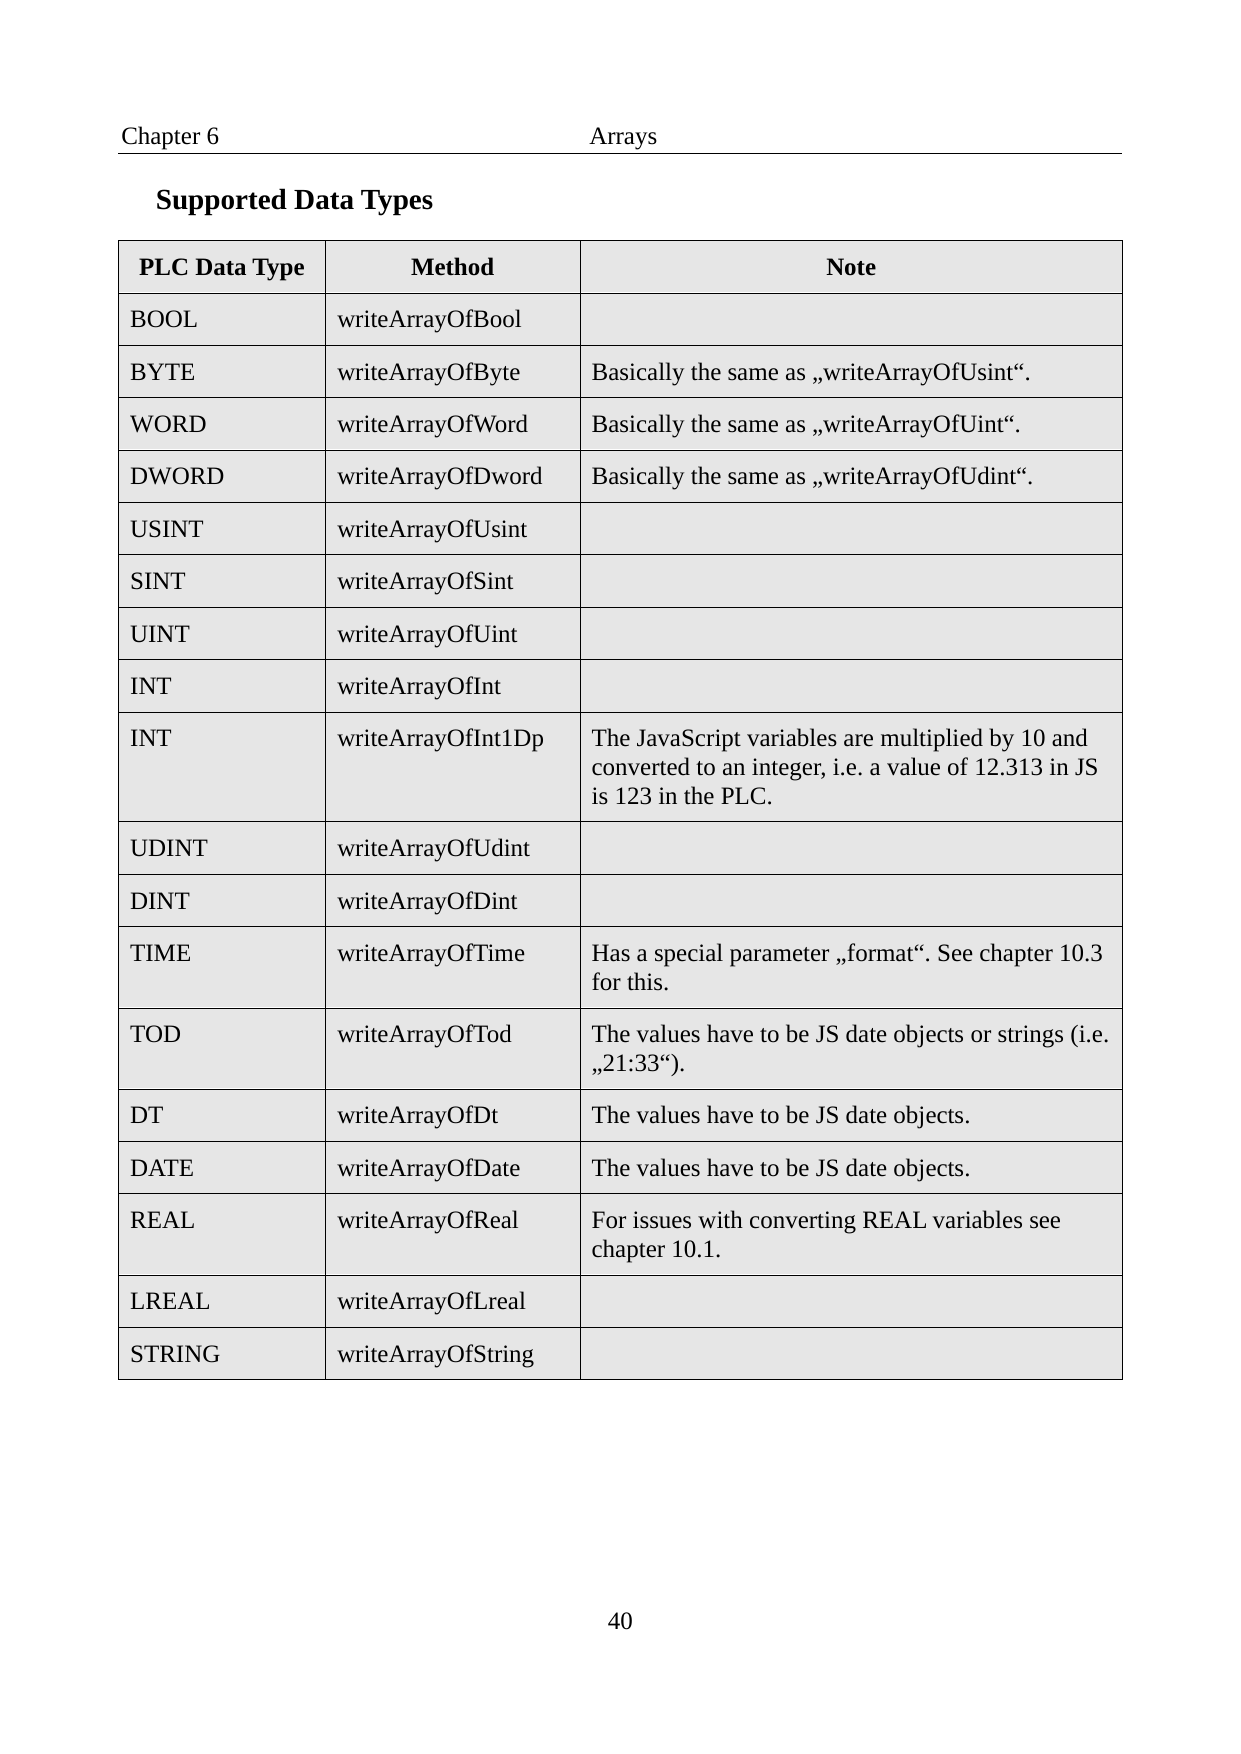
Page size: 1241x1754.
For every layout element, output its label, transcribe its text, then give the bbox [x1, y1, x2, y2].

table_cell writeArrayOfSint [326, 555, 580, 607]
table_cell LREAL [119, 1276, 325, 1327]
table_cell WORD [119, 398, 325, 449]
table_cell For issues with converting REAL variables see chapter 10.1. [581, 1194, 1122, 1274]
table_cell The values have to be JS date objects. [581, 1142, 1122, 1193]
table_cell writeArrayOfDate [326, 1142, 580, 1193]
table_header Method [326, 241, 580, 292]
table_cell UDINT [119, 822, 325, 874]
table_cell BYTE [119, 346, 325, 397]
table_cell Basically the same as „writeArrayOfUdint“. [581, 451, 1122, 502]
table_cell writeArrayOfUdint [326, 822, 580, 874]
table_cell UINT [119, 608, 325, 659]
table_cell INT [119, 713, 325, 821]
table_cell DATE [119, 1142, 325, 1193]
table_cell Has a special parameter „format“. See chapter 10.3 for this. [581, 927, 1122, 1007]
table_header PLC Data Type [119, 241, 325, 292]
table_cell [581, 822, 1122, 874]
table_cell The values have to be JS date objects or strings (i.e. „21:33“). [581, 1009, 1122, 1088]
table_cell writeArrayOfString [326, 1328, 580, 1379]
table_cell writeArrayOfUsint [326, 503, 580, 554]
table_cell SINT [119, 555, 325, 607]
table_cell [581, 294, 1122, 345]
table_cell writeArrayOfDt [326, 1090, 580, 1141]
table_cell [581, 660, 1122, 712]
table_cell Basically the same as „writeArrayOfUint“. [581, 398, 1122, 449]
table_cell [581, 1276, 1122, 1327]
table_cell [581, 555, 1122, 607]
table_cell Basically the same as „writeArrayOfUsint“. [581, 346, 1122, 397]
table_cell [581, 608, 1122, 659]
table_cell STRING [119, 1328, 325, 1379]
table_cell The JavaScript variables are multiplied by 10 and converted to an integer, i.e. a value of 12.313 in JS is 123 in the PLC. [581, 713, 1122, 821]
table_cell writeArrayOfUint [326, 608, 580, 659]
table_cell TOD [119, 1009, 325, 1088]
table_cell DWORD [119, 451, 325, 502]
table_cell REAL [119, 1194, 325, 1274]
table_cell writeArrayOfDint [326, 875, 580, 926]
table_cell DT [119, 1090, 325, 1141]
table_header Note [581, 241, 1122, 292]
table_cell writeArrayOfTod [326, 1009, 580, 1088]
table_cell [581, 503, 1122, 554]
table_cell writeArrayOfByte [326, 346, 580, 397]
table_cell writeArrayOfWord [326, 398, 580, 449]
table_cell writeArrayOfTime [326, 927, 580, 1007]
table_cell TIME [119, 927, 325, 1007]
table_cell [581, 875, 1122, 926]
table_cell writeArrayOfReal [326, 1194, 580, 1274]
table_cell The values have to be JS date objects. [581, 1090, 1122, 1141]
subtitle Supported Data Types [156, 182, 1122, 216]
table_cell DINT [119, 875, 325, 926]
table_cell writeArrayOfLreal [326, 1276, 580, 1327]
table_cell BOOL [119, 294, 325, 345]
table_cell writeArrayOfInt1Dp [326, 713, 580, 821]
table_cell writeArrayOfDword [326, 451, 580, 502]
table_cell writeArrayOfInt [326, 660, 580, 712]
table_cell USINT [119, 503, 325, 554]
table_cell writeArrayOfBool [326, 294, 580, 345]
table_cell [581, 1328, 1122, 1379]
table_cell INT [119, 660, 325, 712]
